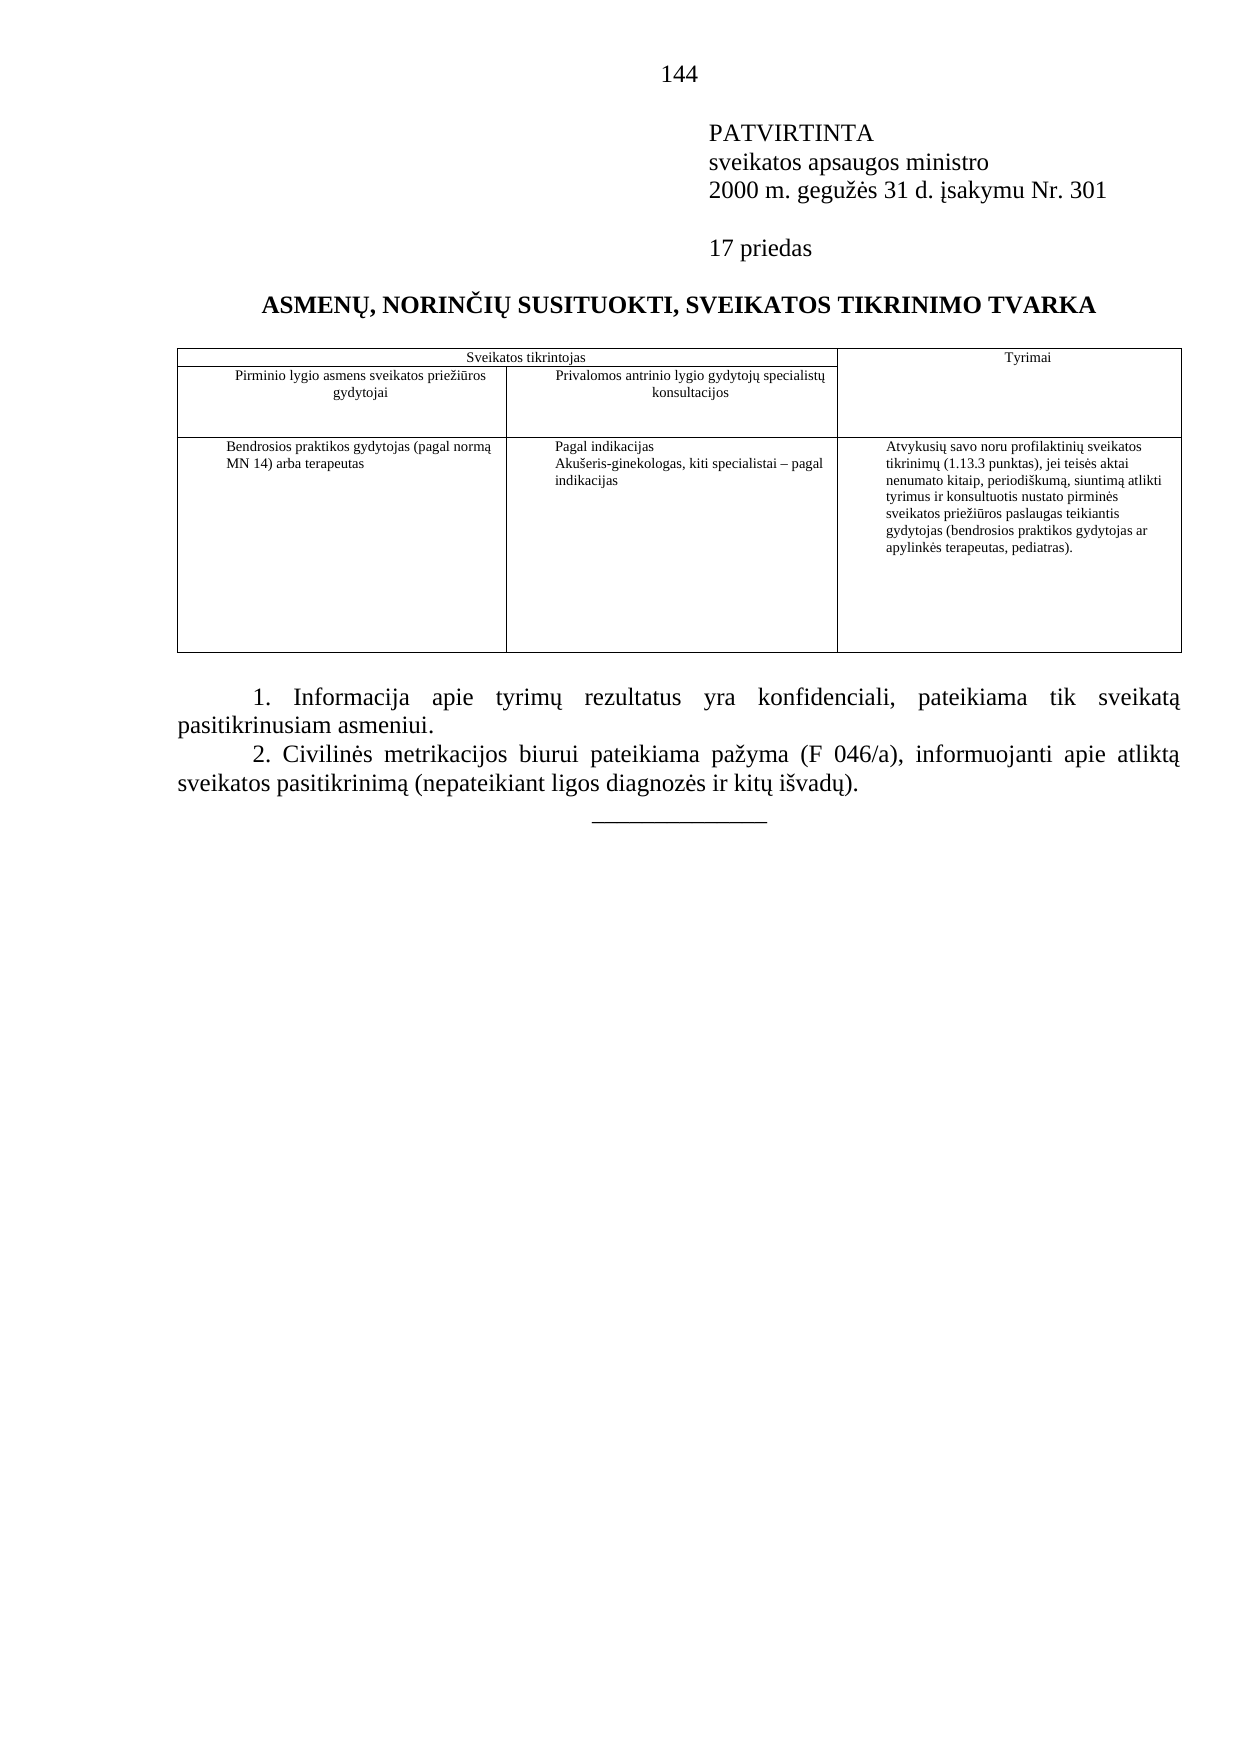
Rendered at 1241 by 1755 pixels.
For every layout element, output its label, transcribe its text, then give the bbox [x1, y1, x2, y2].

text ASMENŲ, NORINČIŲ SUSITUOKTI, SVEIKATOS TIKRINIMO TVARKA [177, 291, 1181, 319]
table_cell Bendrosios praktikos gydytojas (pagal normą MN 14) arba terapeutas [178, 438, 506, 652]
text 2. Civilinės metrikacijos biurui pateikiama pažyma (F 046/a), informuojanti apie atliktą sveikatos pasitikrinimą (nepateikiant ligos diagnozės ir kitų išvadų). [177, 739, 1181, 797]
table_header Sveikatos tikrintojas [178, 349, 837, 366]
text PATVIRTINTA [709, 118, 1181, 147]
text ______________ [177, 797, 1181, 825]
text 1. Informacija apie tyrimų rezultatus yra konfidenciali, pateikiama tik sveikatą pasitikrinusiam asmeniui. [177, 682, 1181, 739]
table_header Tyrimai [838, 349, 1181, 437]
table_cell Pagal indikacijas Akušeris-ginekologas, kiti specialistai – pagal indikacijas [507, 438, 837, 652]
table_cell Atvykusių savo noru profilaktinių sveikatos tikrinimų (1.13.3 punktas), jei teisės aktai nenumato kitaip, periodiškumą, siuntimą atlikti tyrimus ir konsultuotis nustato pirminės sveikatos priežiūros paslaugas teikiantis gydytojas (bendrosios praktikos gydytojas ar apylinkės terapeutas, pediatras). [838, 438, 1181, 652]
table_cell Privalomos antrinio lygio gydytojų specialistų konsultacijos [507, 367, 837, 437]
text sveikatos apsaugos ministro [709, 147, 1181, 176]
text 17 priedas [709, 233, 1181, 262]
table_cell Pirminio lygio asmens sveikatos priežiūros gydytojai [178, 367, 506, 437]
text 2000 m. gegužės 31 d. įsakymu Nr. 301 [709, 176, 1181, 204]
